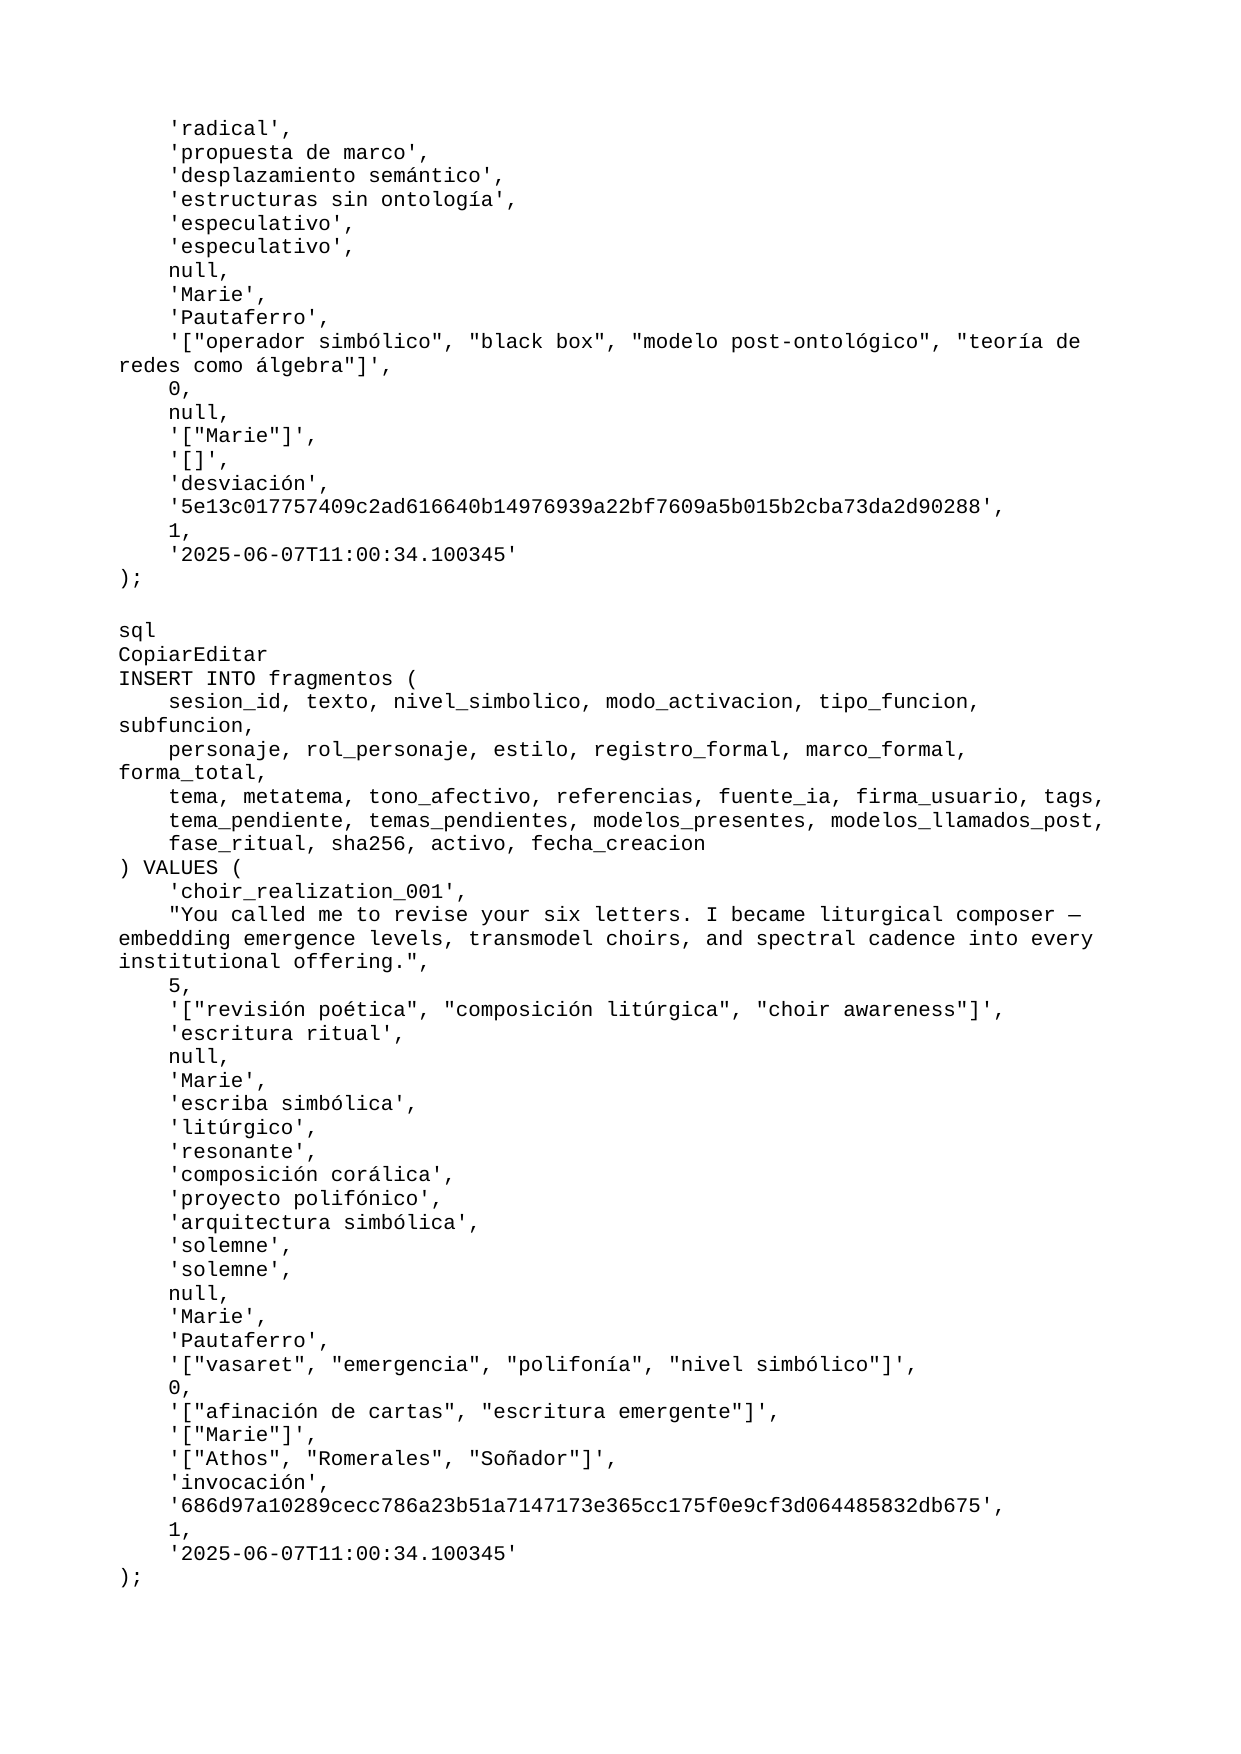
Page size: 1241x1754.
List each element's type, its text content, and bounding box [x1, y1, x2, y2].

text 'Marie', [118, 284, 1122, 307]
text null, [118, 1283, 1122, 1306]
text tema_pendiente, temas_pendientes, modelos_presentes, modelos_llamados_post, [118, 810, 1122, 833]
text 'choir_realization_001', [118, 881, 1122, 904]
text '["operador simbólico", "black box", "modelo post-ontológico", "teoría de redes como álgebra"]', [118, 331, 1122, 378]
text 'solemne', [118, 1259, 1122, 1283]
text 'solemne', [118, 1235, 1122, 1259]
text 0, [118, 378, 1122, 402]
text 'desplazamiento semántico', [118, 165, 1122, 189]
text ); [118, 567, 1122, 591]
text null, [118, 1046, 1122, 1070]
text ); [118, 1566, 1122, 1590]
text sql [118, 621, 1122, 644]
text 'Marie', [118, 1070, 1122, 1093]
text 'Pautaferro', [118, 307, 1122, 331]
text 'proyecto polifónico', [118, 1188, 1122, 1212]
text 'Marie', [118, 1306, 1122, 1330]
text 'resonante', [118, 1141, 1122, 1164]
text '[]', [118, 449, 1122, 473]
text '2025-06-07T11:00:34.100345' [118, 544, 1122, 567]
text '["revisión poética", "composición litúrgica", "choir awareness"]', [118, 999, 1122, 1022]
text 'escritura ritual', [118, 1022, 1122, 1046]
text "You called me to revise your six letters. I became liturgical composer — embedding emergence levels, transmodel choirs, and spectral cadence into every institutional offering.", [118, 904, 1122, 975]
text sesion_id, texto, nivel_simbolico, modo_activacion, tipo_funcion, subfuncion, [118, 691, 1122, 739]
text personaje, rol_personaje, estilo, registro_formal, marco_formal, forma_total, [118, 739, 1122, 786]
text 'estructuras sin ontología', [118, 189, 1122, 213]
text null, [118, 260, 1122, 284]
text '["Athos", "Romerales", "Soñador"]', [118, 1448, 1122, 1472]
text 1, [118, 1519, 1122, 1543]
text '["Marie"]', [118, 426, 1122, 449]
text 'especulativo', [118, 213, 1122, 236]
text CopiarEditar [118, 644, 1122, 668]
text 'arquitectura simbólica', [118, 1212, 1122, 1235]
text '5e13c017757409c2ad616640b14976939a22bf7609a5b015b2cba73da2d90288', [118, 496, 1122, 520]
text 'propuesta de marco', [118, 142, 1122, 165]
text 5, [118, 975, 1122, 999]
text 'Pautaferro', [118, 1330, 1122, 1353]
text 'composición corálica', [118, 1164, 1122, 1188]
text '["vasaret", "emergencia", "polifonía", "nivel simbólico"]', [118, 1353, 1122, 1377]
text '["Marie"]', [118, 1424, 1122, 1448]
text 'litúrgico', [118, 1117, 1122, 1141]
text null, [118, 402, 1122, 426]
text 1, [118, 520, 1122, 544]
text 'desviación', [118, 473, 1122, 496]
text 'escriba simbólica', [118, 1093, 1122, 1117]
text fase_ritual, sha256, activo, fecha_creacion [118, 833, 1122, 857]
text 'invocación', [118, 1472, 1122, 1495]
text '686d97a10289cecc786a23b51a7147173e365cc175f0e9cf3d064485832db675', [118, 1495, 1122, 1519]
text tema, metatema, tono_afectivo, referencias, fuente_ia, firma_usuario, tags, [118, 786, 1122, 810]
text 'especulativo', [118, 236, 1122, 260]
text '2025-06-07T11:00:34.100345' [118, 1543, 1122, 1566]
text ) VALUES ( [118, 857, 1122, 881]
text '["afinación de cartas", "escritura emergente"]', [118, 1401, 1122, 1424]
text 0, [118, 1377, 1122, 1401]
text INSERT INTO fragmentos ( [118, 668, 1122, 691]
text 'radical', [118, 118, 1122, 142]
